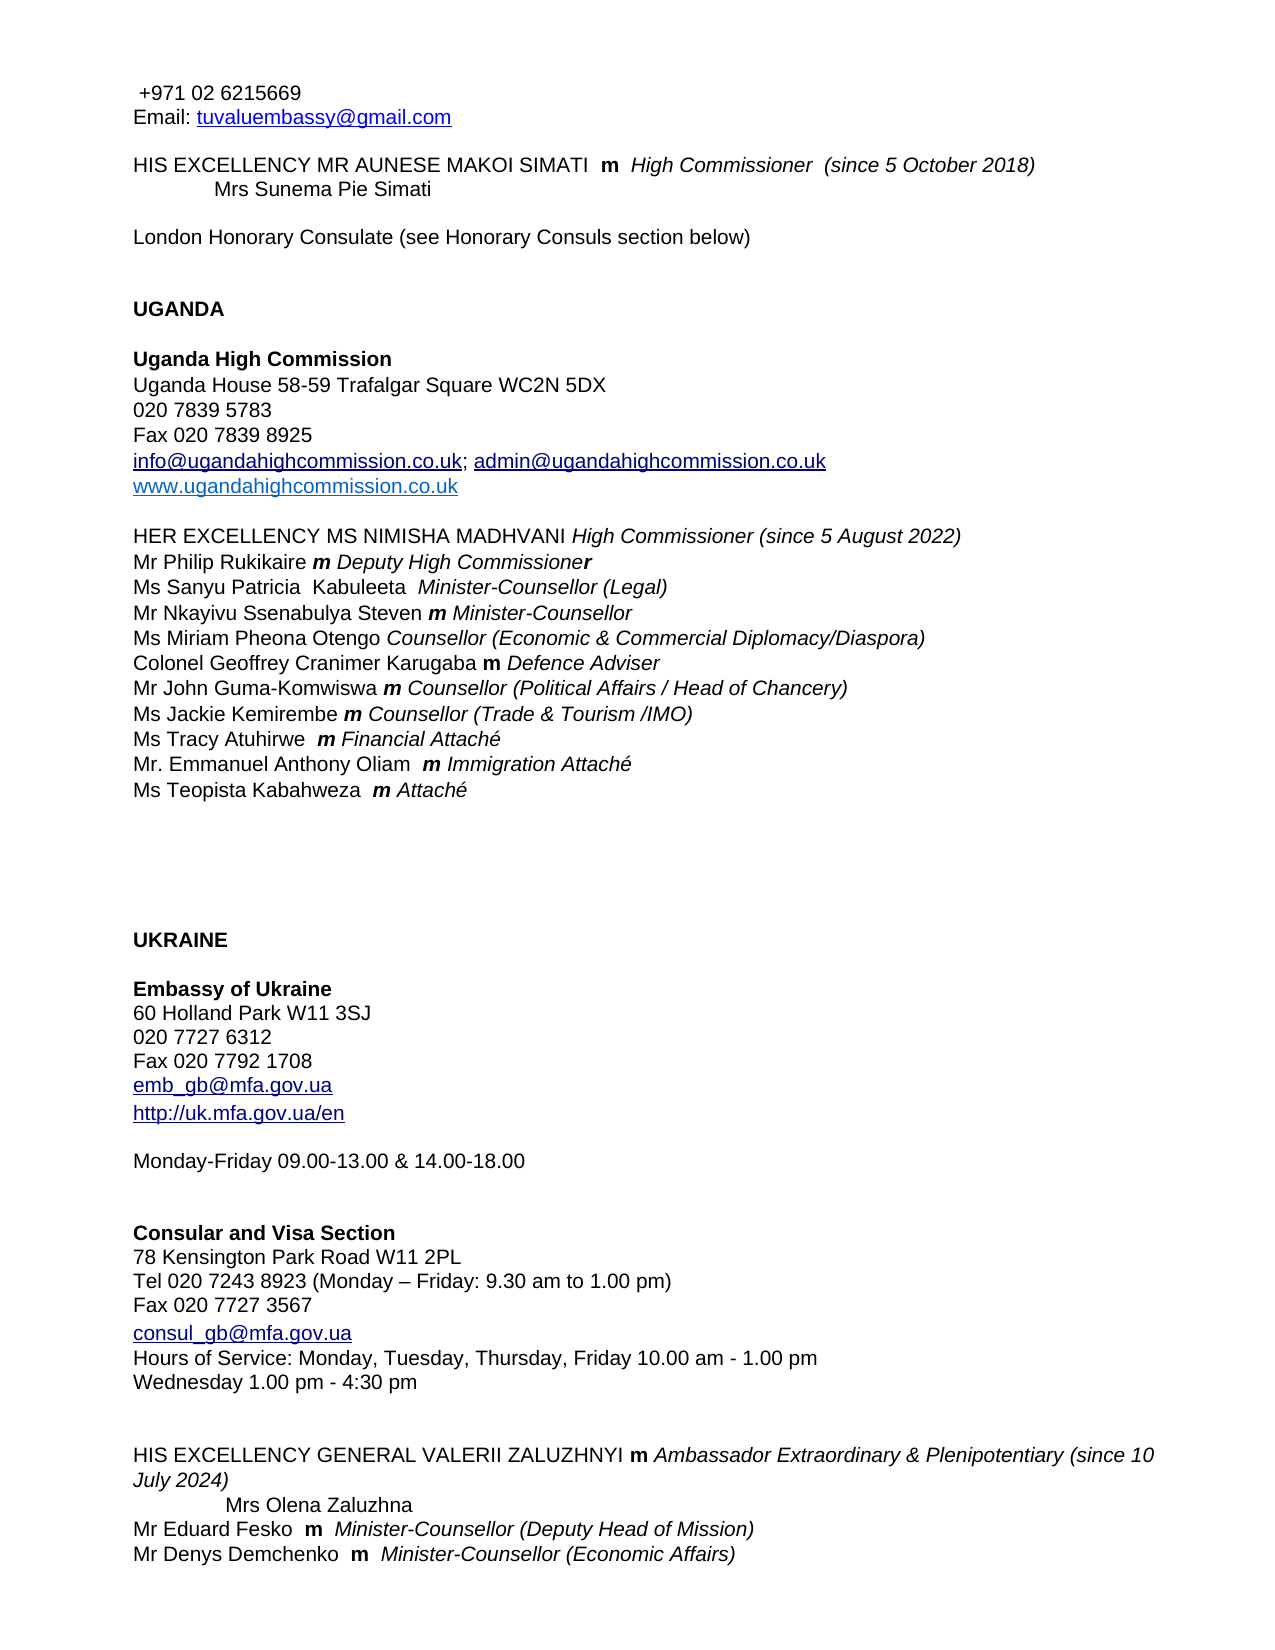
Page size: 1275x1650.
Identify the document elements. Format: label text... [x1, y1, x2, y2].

text UKRAINE [133, 927, 1181, 951]
text Hours of Service: Monday, Tuesday, Thursday, Friday 10.00 am - 1.00 pm [133, 1346, 1181, 1370]
text Fax 020 7839 8925 [133, 423, 1181, 447]
text Mr John Guma-Komwiswa m Counsellor (Political Affairs / Head of Chancery) [133, 676, 1181, 700]
text Ms Teopista Kabahweza m Attaché [133, 777, 1181, 801]
text Fax 020 7727 3567 [133, 1293, 1181, 1317]
text Uganda House 58-59 Trafalgar Square WC2N 5DX [133, 372, 1181, 396]
text www.ugandahighcommission.co.uk [133, 474, 1181, 498]
text London Honorary Consulate (see Honorary Consuls section below) [133, 225, 1181, 249]
text Uganda High Commission [133, 347, 1181, 371]
text Mr Eduard Fesko m Minister-Counsellor (Deputy Head of Mission) [133, 1516, 1181, 1540]
text Wednesday 1.00 pm - 4:30 pm [133, 1370, 1181, 1394]
text Embassy of Ukraine [133, 977, 1181, 1001]
text info@ugandahighcommission.co.uk; admin@ugandahighcommission.co.uk [133, 448, 1181, 472]
text Fax 020 7792 1708 [133, 1049, 1181, 1073]
text Mrs Sunema Pie Simati [133, 177, 1181, 201]
text Ms Sanyu Patricia Kabuleeta Minister-Counsellor (Legal) [133, 575, 1181, 599]
text Ms Jackie Kemirembe m Counsellor (Trade & Tourism /IMO) [133, 702, 1181, 726]
text Mr Nkayivu Ssenabulya Steven m Minister-Counsellor [133, 600, 1181, 624]
text UGANDA [133, 297, 1181, 321]
text 020 7839 5783 [133, 398, 1181, 422]
text Mr Philip Rukikaire m Deputy High Commissioner [133, 550, 1181, 574]
text 60 Holland Park W11 3SJ [133, 1001, 1181, 1025]
text +971 02 6215669 [133, 81, 1181, 105]
text consul_gb@mfa.gov.ua [133, 1317, 1181, 1346]
text Monday-Friday 09.00-13.00 & 14.00-18.00 [133, 1149, 1181, 1173]
text http://uk.mfa.gov.ua/en [133, 1097, 1181, 1125]
text Ms Tracy Atuhirwe m Financial Attaché [133, 727, 1181, 751]
text Tel 020 7243 8923 (Monday – Friday: 9.30 am to 1.00 pm) [133, 1269, 1181, 1293]
text Mrs Olena Zaluzhna [133, 1492, 1181, 1516]
text Email: tuvaluembassy@gmail.com [133, 105, 1181, 129]
text 020 7727 6312 [133, 1025, 1181, 1049]
text HER EXCELLENCY MS NIMISHA MADHVANI High Commissioner (since 5 August 2022) [133, 524, 1181, 548]
text HIS EXCELLENCY MR AUNESE MAKOI SIMATI m High Commissioner (since 5 October 2018) [133, 153, 1181, 177]
text emb_gb@mfa.gov.ua [133, 1073, 1181, 1097]
text HIS EXCELLENCY GENERAL VALERII ZALUZHNYI m Ambassador Extraordinary & Plenipotentiary (since 10 July 2024) [133, 1443, 1181, 1491]
text Consular and Visa Section [133, 1221, 1181, 1245]
text Mr Denys Demchenko m Minister-Counsellor (Economic Affairs) [133, 1542, 1181, 1566]
text 78 Kensington Park Road W11 2PL [133, 1245, 1181, 1269]
text Ms Miriam Pheona Otengo Counsellor (Economic & Commercial Diplomacy/Diaspora) [133, 626, 1181, 649]
text Mr. Emmanuel Anthony Oliam m Immigration Attaché [133, 752, 1181, 776]
text Colonel Geoffrey Cranimer Karugaba m Defence Adviser [133, 651, 1181, 675]
